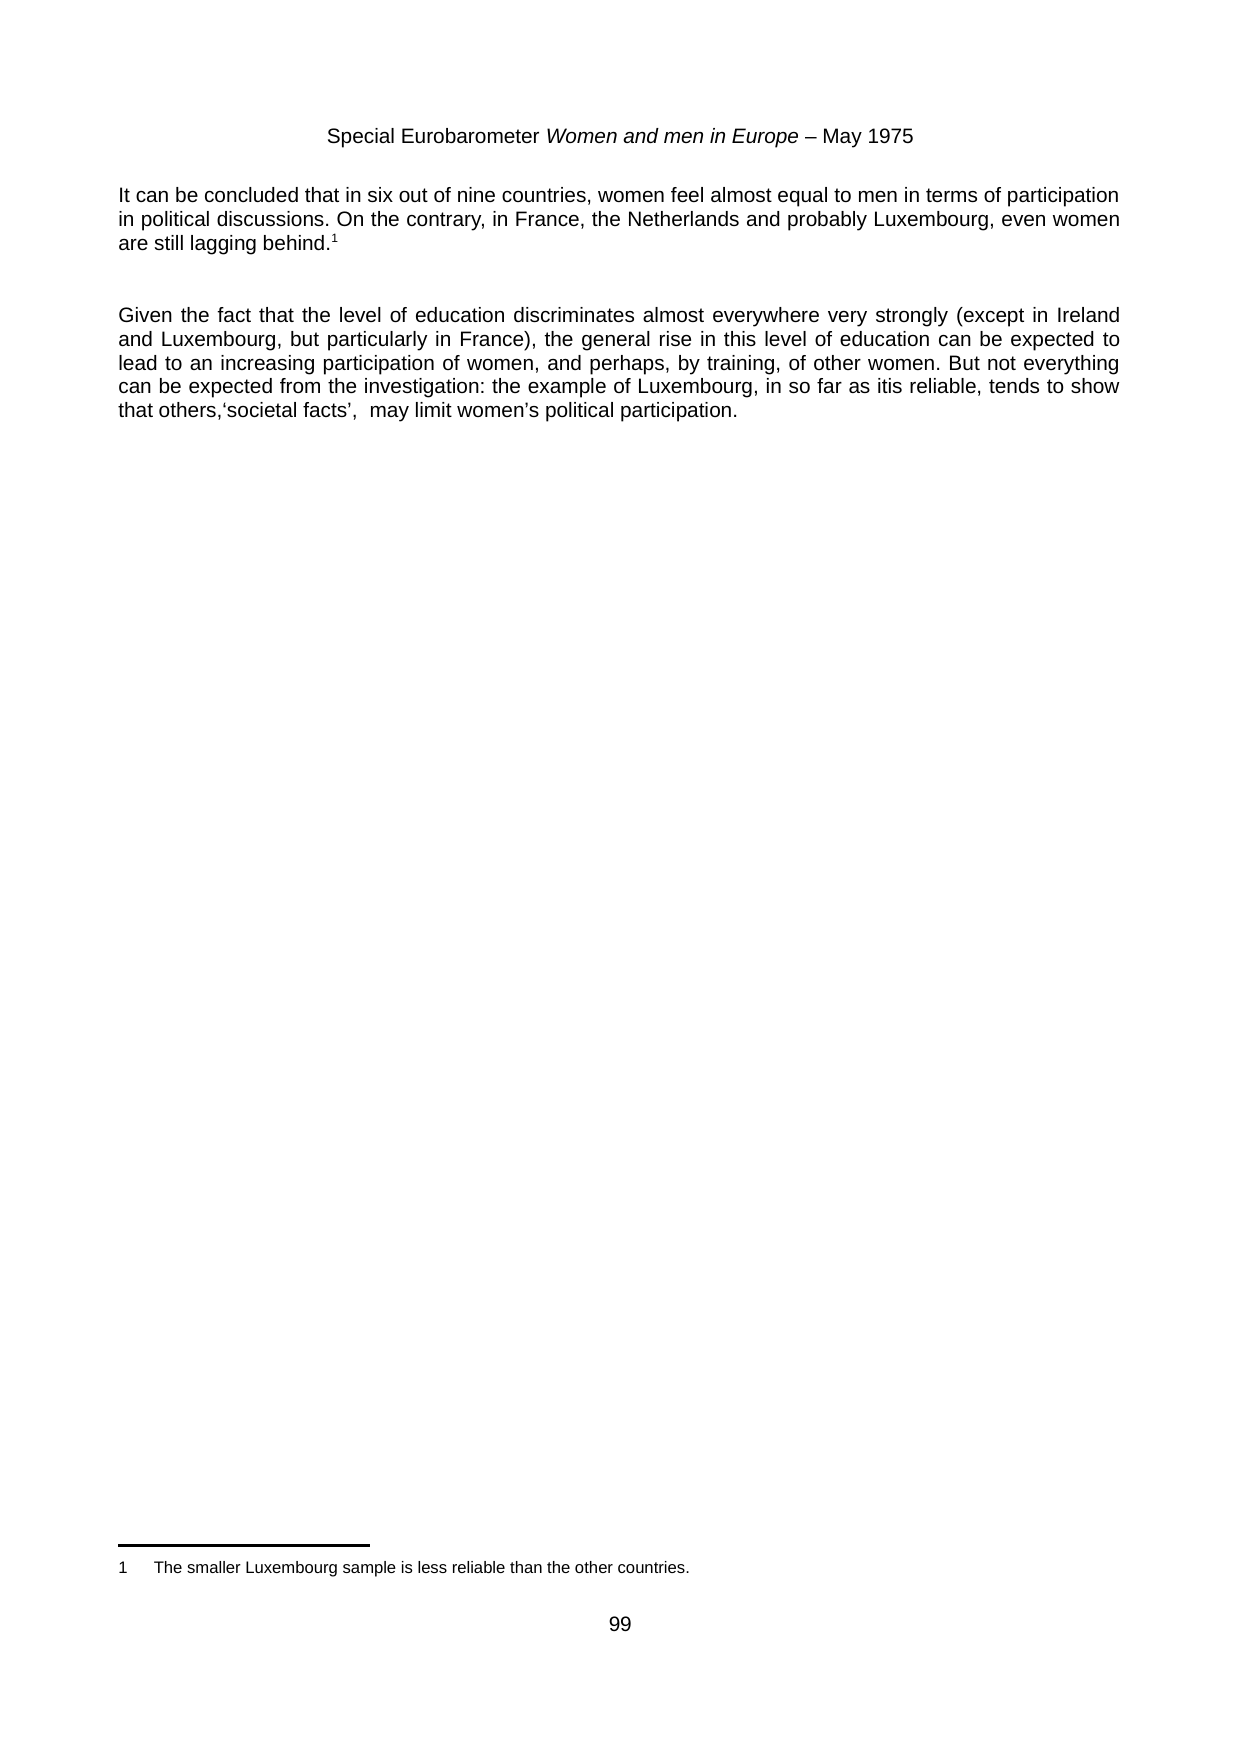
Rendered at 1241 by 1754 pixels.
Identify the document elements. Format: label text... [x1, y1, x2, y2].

text It can be concluded that in six out of nine countries, women feel almost equal to men in terms of participation in political discussions. On the contrary, in France, the Netherlands and probably Luxembourg, even women are still lagging behind. [118, 183, 1122, 255]
text Given the fact that the level of education discriminates almost everywhere very strongly (except in Ireland and Luxembourg, but particularly in France), the general rise in this level of education can be expected to lead to an increasing participation of women, and perhaps, by training, of other women. But not everything can be expected from the investigation: the example of Luxembourg, in so far as itis reliable, tends to show that others,‘societal facts’, may limit women’s political participation. [118, 302, 1122, 422]
text The smaller Luxembourg sample is less reliable than the other countries. [118, 1557, 1122, 1577]
